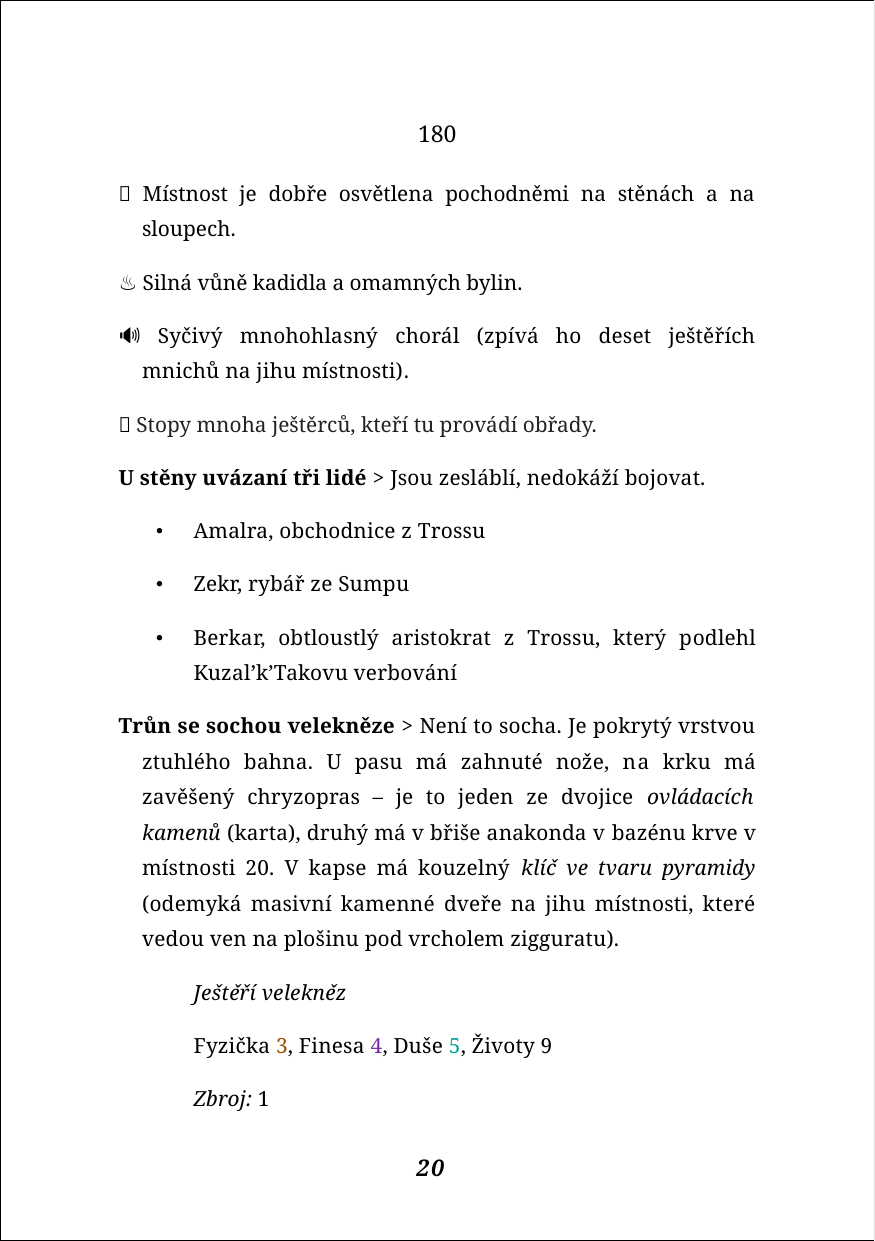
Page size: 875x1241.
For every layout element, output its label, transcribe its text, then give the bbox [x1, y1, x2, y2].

list Amalra, obchodnice z Trossu [156, 516, 756, 544]
list Berkar, obtloustlý aristokrat z Trossu, který podlehl Kuzal’k’Takovu verbování [156, 623, 756, 687]
list Zbroj: 1 [156, 1084, 756, 1113]
list Zekr, rybář ze Sumpu [156, 569, 756, 598]
text ♨ Silná vůně kadidla a omamných bylin. [118, 268, 756, 296]
list Fyzička 3, Finesa 4, Duše 5, Životy 9 [156, 1031, 756, 1059]
text 👣 Stopy mnoha ještěrců, kteří tu provádí obřady. [118, 410, 756, 438]
text 💡 Místnost je dobře osvětlena pochodněmi na stěnách a na sloupech. [118, 179, 756, 243]
text Trůn se sochou velekněze > Není to socha. Je pokrytý vrstvou ztuhlého bahna. U pasu má zahnuté nože, na krku má zavěšený chryzopras – je to jeden ze dvojice ovládacích kamenů (karta), druhý má v břiše anakonda v bazénu krve v místnosti 20. V kapse má kouzelný klíč ve tvaru pyramidy (odemyká masivní kamenné dveře na jihu místnosti, které vedou ven na plošinu pod vrcholem zigguratu). [118, 711, 756, 953]
text U stěny uvázaní tři lidé > Jsou zesláblí, nedokáží bojovat. [118, 463, 756, 491]
list Ještěří velekněz [156, 978, 756, 1006]
text 🔊 Syčivý mnohohlasný chorál (zpívá ho deset ještěřích mnichů na jihu místnosti). [118, 321, 756, 385]
